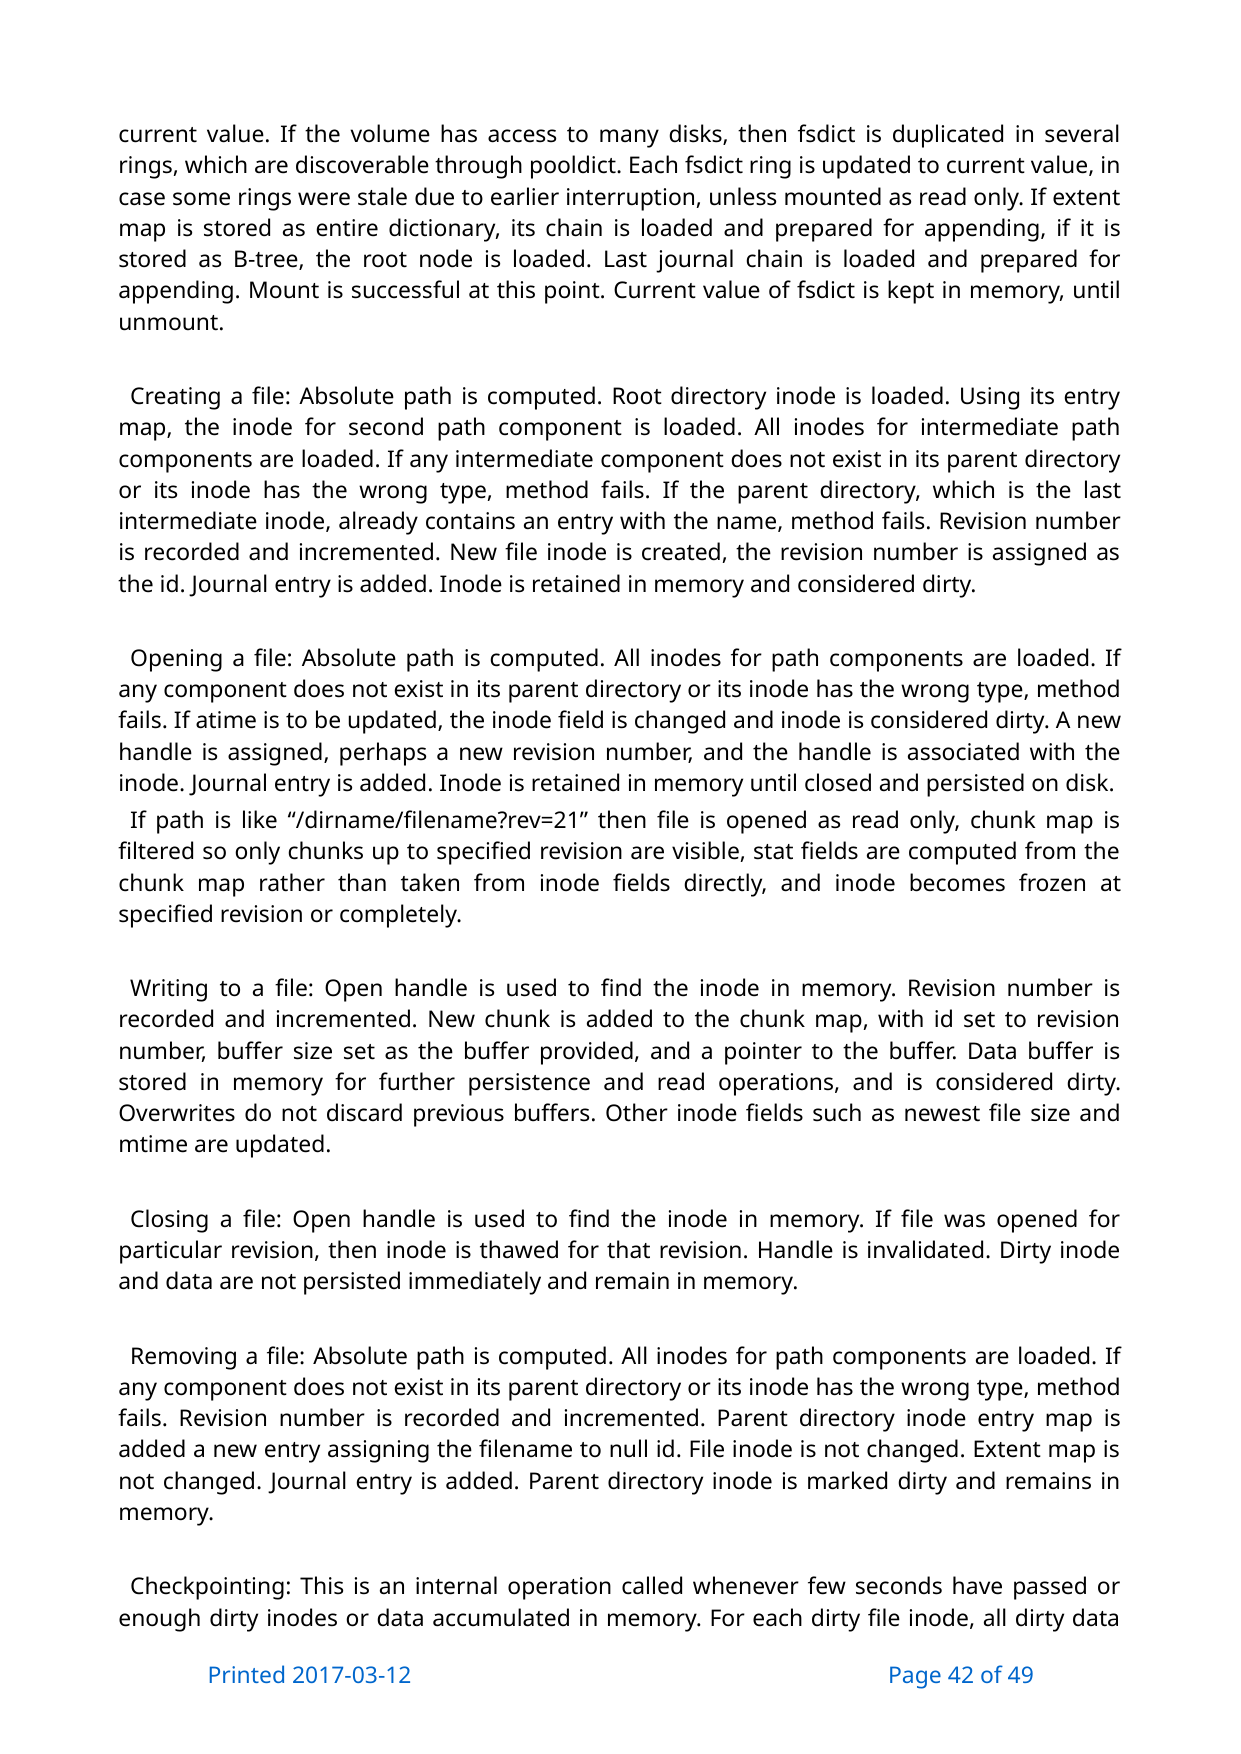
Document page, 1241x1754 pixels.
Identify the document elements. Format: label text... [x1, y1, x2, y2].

text Checkpointing: This is an internal operation called whenever few seconds have passed or enough dirty inodes or data accumulated in memory. For each dirty file inode, all dirty data [118, 1570, 1122, 1633]
text Writing to a file: Open handle is used to find the inode in memory. Revision number is recorded and incremented. New chunk is added to the chunk map, with id set to revision number, buffer size set as the buffer provided, and a pointer to the buffer. Data buffer is stored in memory for further persistence and read operations, and is considered dirty. Overwrites do not discard previous buffers. Other inode fields such as newest file size and mtime are updated. [118, 972, 1122, 1160]
text Removing a file: Absolute path is computed. All inodes for path components are loaded. If any component does not exist in its parent directory or its inode has the wrong type, method fails. Revision number is recorded and incremented. Parent directory inode entry map is added a new entry assigning the filename to null id. File inode is not changed. Extent map is not changed. Journal entry is added. Parent directory inode is marked dirty and remains in memory. [118, 1340, 1122, 1527]
text Closing a file: Open handle is used to find the inode in memory. If file was opened for particular revision, then inode is thawed for that revision. Handle is invalidated. Dirty inode and data are not persisted immediately and remain in memory. [118, 1203, 1122, 1297]
text Creating a file: Absolute path is computed. Root directory inode is loaded. Using its entry map, the inode for second path component is loaded. All inodes for intermediate path components are loaded. If any intermediate component does not exist in its parent directory or its inode has the wrong type, method fails. If the parent directory, which is the last intermediate inode, already contains an entry with the name, method fails. Revision number is recorded and incremented. New file inode is created, the revision number is assigned as the id. Journal entry is added. Inode is retained in memory and considered dirty. [118, 380, 1122, 599]
text current value. If the volume has access to many disks, then fsdict is duplicated in several rings, which are discoverable through pooldict. Each fsdict ring is updated to current value, in case some rings were stale due to earlier interruption, unless mounted as read only. If extent map is stored as entire dictionary, its chain is loaded and prepared for appending, if it is stored as B-tree, the root node is loaded. Last journal chain is loaded and prepared for appending. Mount is successful at this point. Current value of fsdict is kept in memory, until unmount. [118, 118, 1122, 337]
text If path is like “/dirname/filename?rev=21” then file is opened as read only, chunk map is filtered so only chunks up to specified revision are visible, stat fields are computed from the chunk map rather than taken from inode fields directly, and inode becomes frozen at specified revision or completely. [118, 804, 1122, 929]
text Opening a file: Absolute path is computed. All inodes for path components are loaded. If any component does not exist in its parent directory or its inode has the wrong type, method fails. If atime is to be updated, the inode field is changed and inode is considered dirty. A new handle is assigned, perhaps a new revision number, and the handle is associated with the inode. Journal entry is added. Inode is retained in memory until closed and persisted on disk. [118, 642, 1122, 798]
